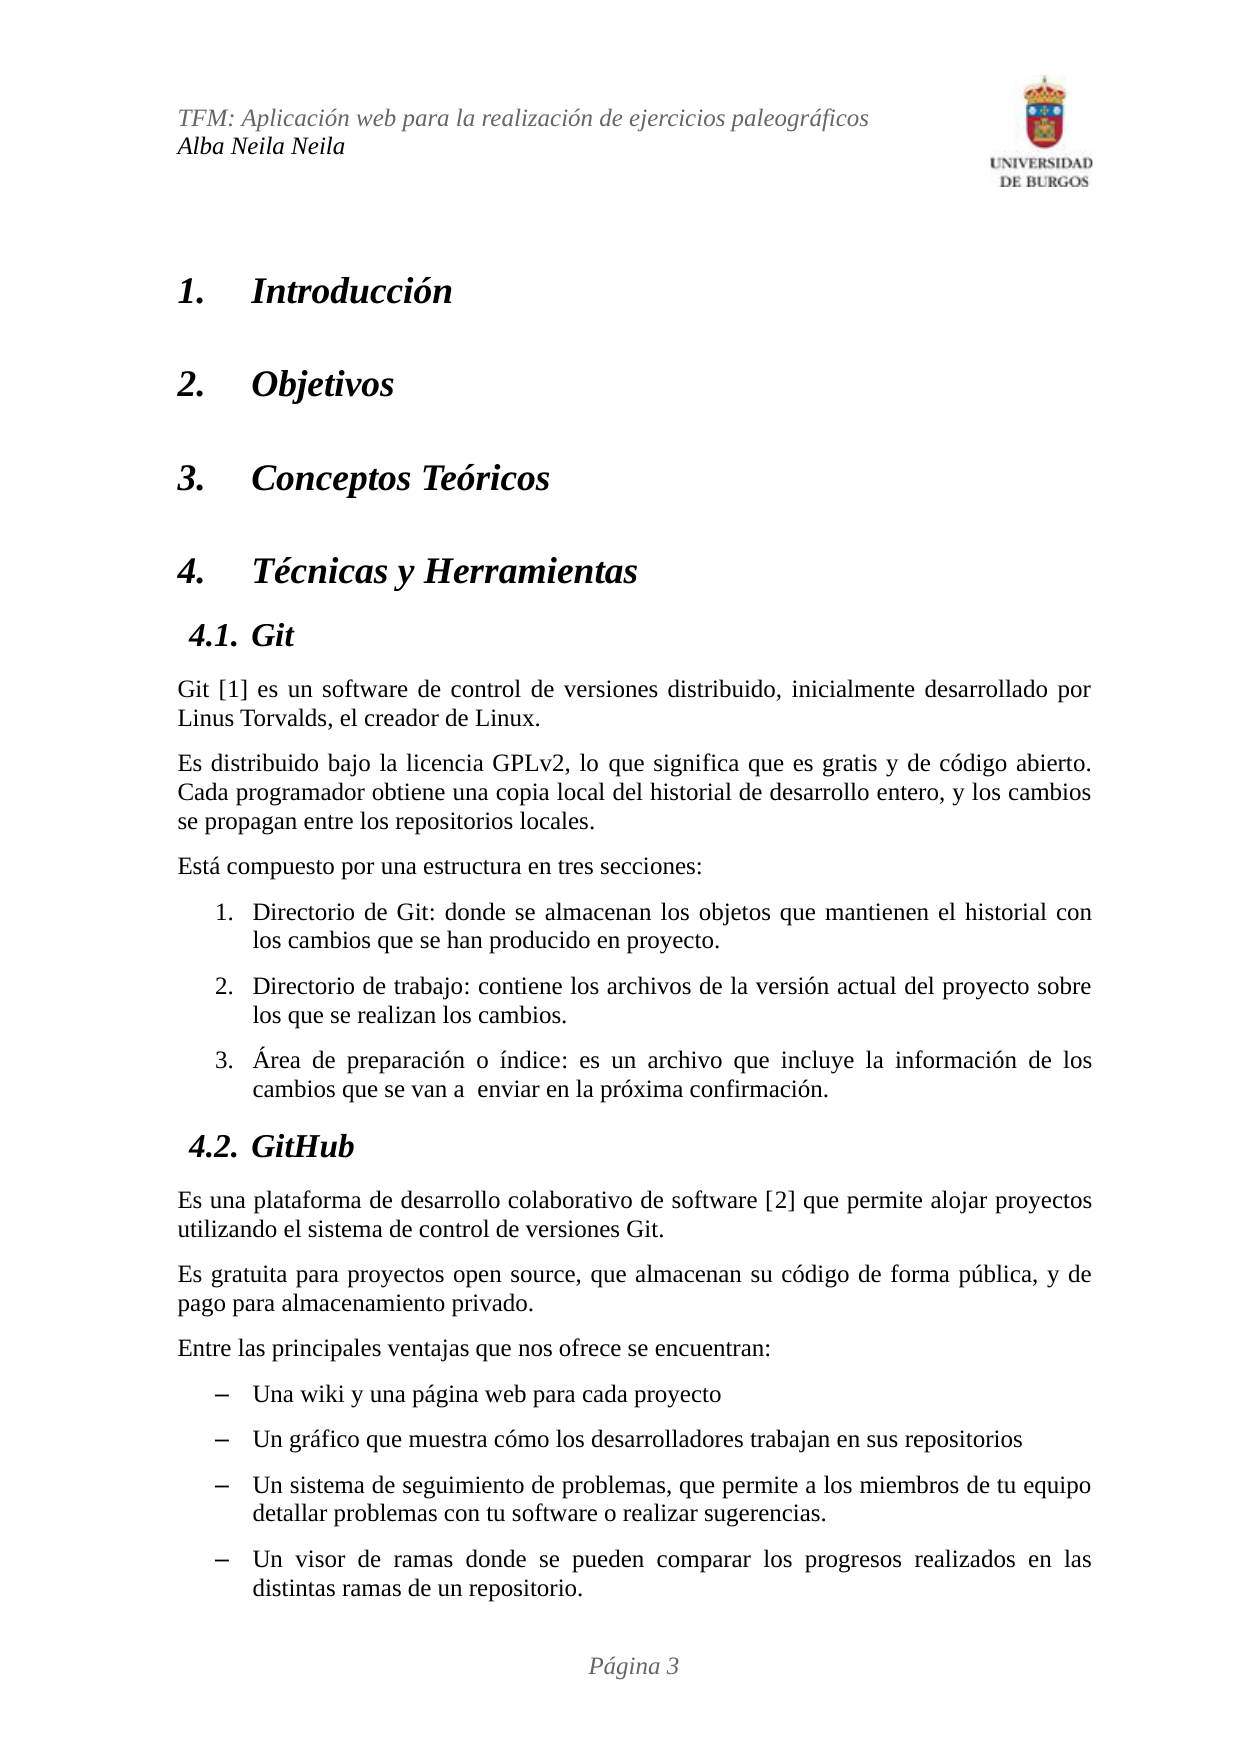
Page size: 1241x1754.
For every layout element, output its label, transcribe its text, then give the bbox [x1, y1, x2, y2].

list Directorio de Git: donde se almacenan los objetos que mantienen el historial con los cambios que se han producido en proyecto. [215, 897, 1092, 954]
subtitle Conceptos Teóricos [177, 455, 1092, 498]
list Un visor de ramas donde se pueden comparar los progresos realizados en las distintas ramas de un repositorio. [215, 1544, 1092, 1601]
text Es gratuita para proyectos open source, que almacenan su código de forma pública, y de pago para almacenamiento privado. [177, 1259, 1092, 1317]
text Git [1] es un software de control de versiones distribuido, inicialmente desarrollado por Linus Torvalds, el creador de Linux. [177, 674, 1092, 732]
subtitle Git [189, 615, 1092, 654]
text Es distribuido bajo la licencia GPLv2, lo que significa que es gratis y de código abierto. Cada programador obtiene una copia local del historial de desarrollo entero, y los cambios se propagan entre los repositorios locales. [177, 748, 1092, 835]
subtitle GitHub [189, 1126, 1092, 1164]
subtitle Técnicas y Herramientas [177, 548, 1092, 592]
subtitle Objetivos [177, 362, 1092, 405]
text Está compuesto por una estructura en tres secciones: [177, 851, 1092, 880]
text Entre las principales ventajas que nos ofrece se encuentran: [177, 1333, 1092, 1362]
text Es una plataforma de desarrollo colaborativo de software [2] que permite alojar proyectos utilizando el sistema de control de versiones Git. [177, 1185, 1092, 1243]
list Un gráfico que muestra cómo los desarrolladores trabajan en sus repositorios [215, 1424, 1092, 1453]
list Una wiki y una página web para cada proyecto [215, 1379, 1092, 1408]
list Un sistema de seguimiento de problemas, que permite a los miembros de tu equipo detallar problemas con tu software o realizar sugerencias. [215, 1470, 1092, 1527]
list Directorio de trabajo: contiene los archivos de la versión actual del proyecto sobre los que se realizan los cambios. [215, 971, 1092, 1028]
subtitle Introducción [177, 268, 1092, 312]
list Área de preparación o índice: es un archivo que incluye la información de los cambios que se van a enviar en la próxima confirmación. [215, 1045, 1092, 1103]
picture [990, 75, 1093, 187]
